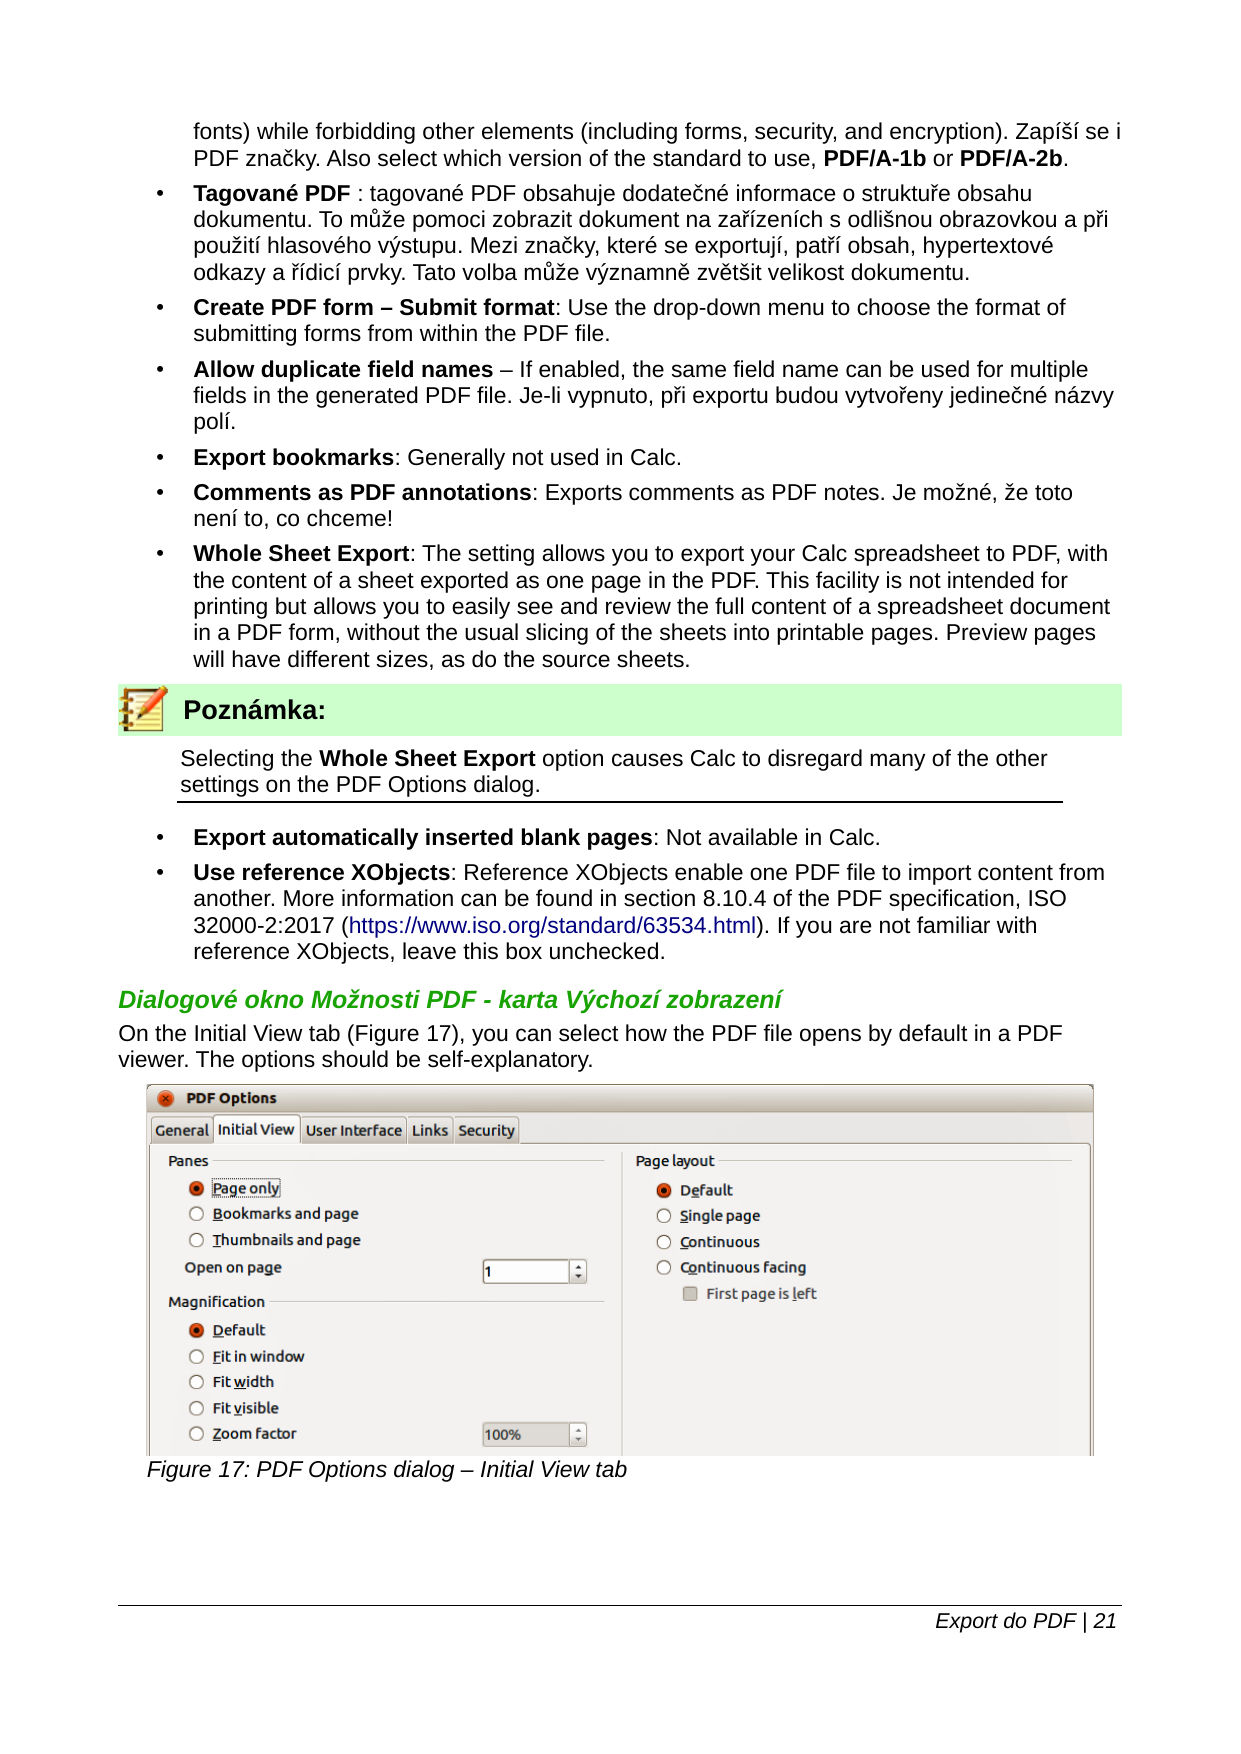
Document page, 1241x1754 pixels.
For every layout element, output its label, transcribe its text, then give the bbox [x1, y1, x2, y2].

picture [119, 684, 170, 735]
list Create PDF form – Submit format: Use the drop-down menu to choose the format of submitting forms from within the PDF file. [156, 294, 1122, 347]
text Figure 17: PDF Options dialog – Initial View tab [147, 1456, 1094, 1482]
list Whole Sheet Export: The setting allows you to export your Calc spreadsheet to PDF, with the content of a sheet exported as one page in the PDF. This facility is not intended for printing but allows you to easily see and review the full content of a spreadsheet document in a PDF form, without the usual slicing of the sheets into printable pages. Preview pages will have different sizes, as do the source sheets. [156, 540, 1122, 672]
picture [146, 1084, 1094, 1456]
text Selecting the Whole Sheet Export option causes Calc to disregard many of the other settings on the PDF Options dialog. [177, 742, 1063, 801]
list Allow duplicate field names – If enabled, the same field name can be used for multiple fields in the generated PDF file. Je-li vypnuto, při exportu budou vytvořeny jedinečné názvy polí. [156, 356, 1122, 434]
subtitle Dialogové okno Možnosti PDF - karta Výchozí zobrazení [118, 985, 1122, 1014]
subtitle Poznámka: [118, 684, 1122, 736]
text On the Initial View tab (Figure 17), you can select how the PDF file opens by default in a PDF viewer. The options should be self-explanatory. [118, 1019, 1122, 1072]
list Export automatically inserted blank pages: Not available in Calc. [156, 824, 1122, 850]
list Comments as PDF annotations: Exports comments as PDF notes. Je možné, že toto není to, co chceme! [156, 479, 1122, 531]
list fonts) while forbidding other elements (including forms, security, and encryption). Zapíší se i PDF značky. Also select which version of the standard to use, PDF/A-1b or PDF/A-2b. [156, 118, 1122, 171]
list Tagované PDF : tagované PDF obsahuje dodatečné informace o struktuře obsahu dokumentu. To může pomoci zobrazit dokument na zařízeních s odlišnou obrazovkou a při použití hlasového výstupu. Mezi značky, které se exportují, patří obsah, hypertextové odkazy a řídicí prvky. Tato volba může významně zvětšit velikost dokumentu. [156, 180, 1122, 285]
list Use reference XObjects: Reference XObjects enable one PDF file to import content from another. More information can be found in section 8.10.4 of the PDF specification, ISO 32000-2:2017 (https://www.iso.org/standard/63534.html). If you are not familiar with reference XObjects, leave this box unchecked. [156, 859, 1122, 964]
list Export bookmarks: Generally not used in Calc. [156, 443, 1122, 470]
